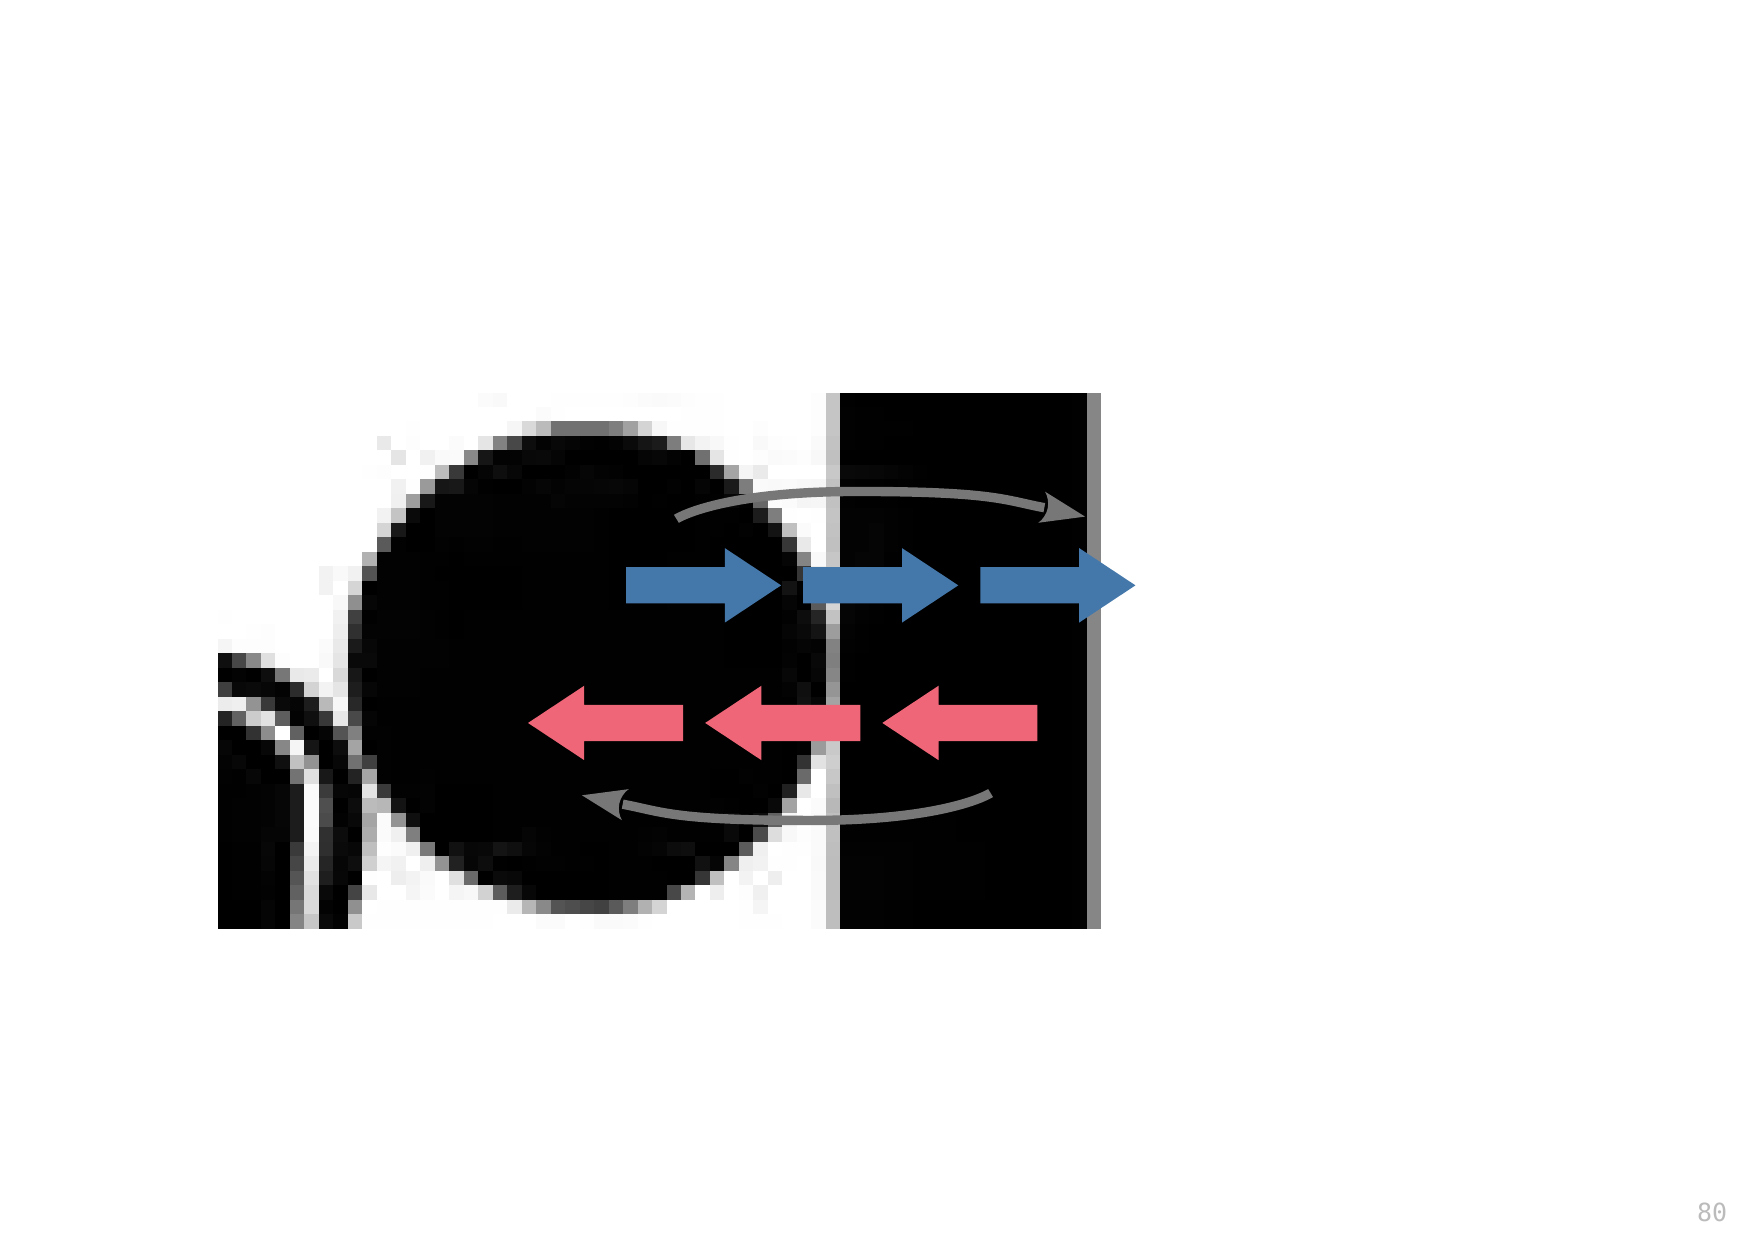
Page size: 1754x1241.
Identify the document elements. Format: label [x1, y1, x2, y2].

text_box [882, 685, 1038, 761]
text_box [980, 548, 1136, 623]
text_box [803, 548, 959, 623]
picture [218, 393, 1116, 929]
text_box [705, 685, 861, 761]
text_box [528, 685, 684, 761]
text_box [626, 548, 782, 623]
